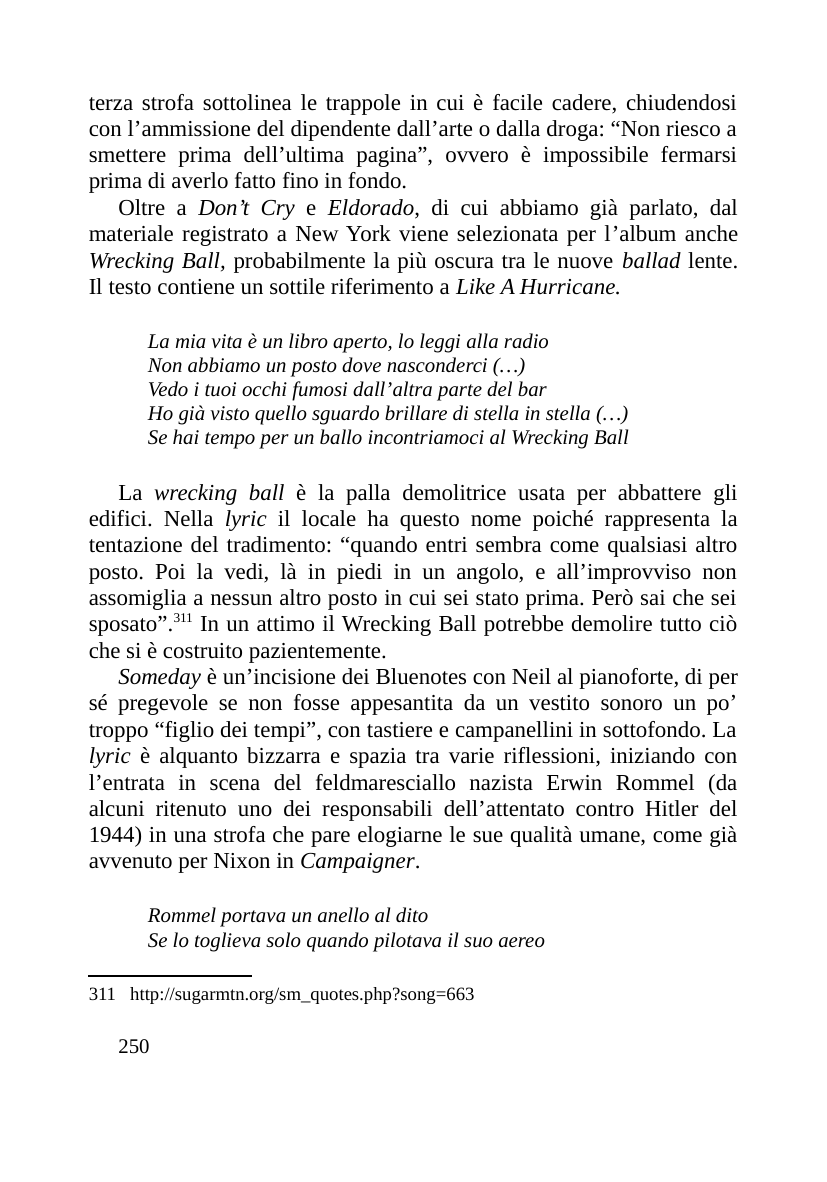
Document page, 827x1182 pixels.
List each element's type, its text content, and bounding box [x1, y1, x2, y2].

text Se lo toglieva solo quando pilotava il suo aereo [88, 927, 738, 952]
text La mia vita è un libro aperto, lo leggi alla radio [88, 329, 738, 353]
text La wrecking ball è la palla demolitrice usata per abbattere gli edifici. Nella lyric il locale ha questo nome poiché rappresenta la tentazione del tradimento: “quando entri sembra come qualsiasi altro posto. Poi la vedi, là in piedi in un angolo, e all’improvviso non assomiglia a nessun altro posto in cui sei stato prima. Però sai che sei sposato”. In un attimo il Wrecking Ball potrebbe demolire tutto ciò che si è costruito pazientemente. [88, 479, 738, 663]
text Vedo i tuoi occhi fumosi dall’altra parte del bar [88, 377, 738, 401]
text Someday è un’incisione dei Bluenotes con Neil al pianoforte, di per sé pregevole se non fosse appesantita da un vestito sonoro un po’ troppo “figlio dei tempi”, con tastiere e campanellini in sottofondo. La lyric è alquanto bizzarra e spazia tra varie riflessioni, iniziando con l’entrata in scena del feldmaresciallo nazista Erwin Rommel (da alcuni ritenuto uno dei responsabili dell’attentato contro Hitler del 1944) in una strofa che pare elogiarne le sue qualità umane, come già avvenuto per Nixon in Campaigner. [88, 663, 738, 874]
text Non abbiamo un posto dove nasconderci (…) [88, 353, 738, 377]
text terza strofa sottolinea le trappole in cui è facile cadere, chiudendosi con l’ammissione del dipendente dall’arte o dalla droga: “Non riesco a smettere prima dell’ultima pagina”, ovvero è impossibile fermarsi prima di averlo fatto fino in fondo. [88, 88, 738, 194]
text http://sugarmtn.org/sm_quotes.php?song=663 [88, 982, 738, 1004]
text Oltre a Don’t Cry e Eldorado, di cui abbiamo già parlato, dal materiale registrato a New York viene selezionata per l’album anche Wrecking Ball, probabilmente la più oscura tra le nuove ballad lente. Il testo contiene un sottile riferimento a Like A Hurricane. [88, 194, 738, 299]
text Rommel portava un anello al dito [88, 903, 738, 927]
text Ho già visto quello sguardo brillare di stella in stella (…) [88, 401, 738, 425]
text Se hai tempo per un ballo incontriamoci al Wrecking Ball [88, 425, 738, 449]
